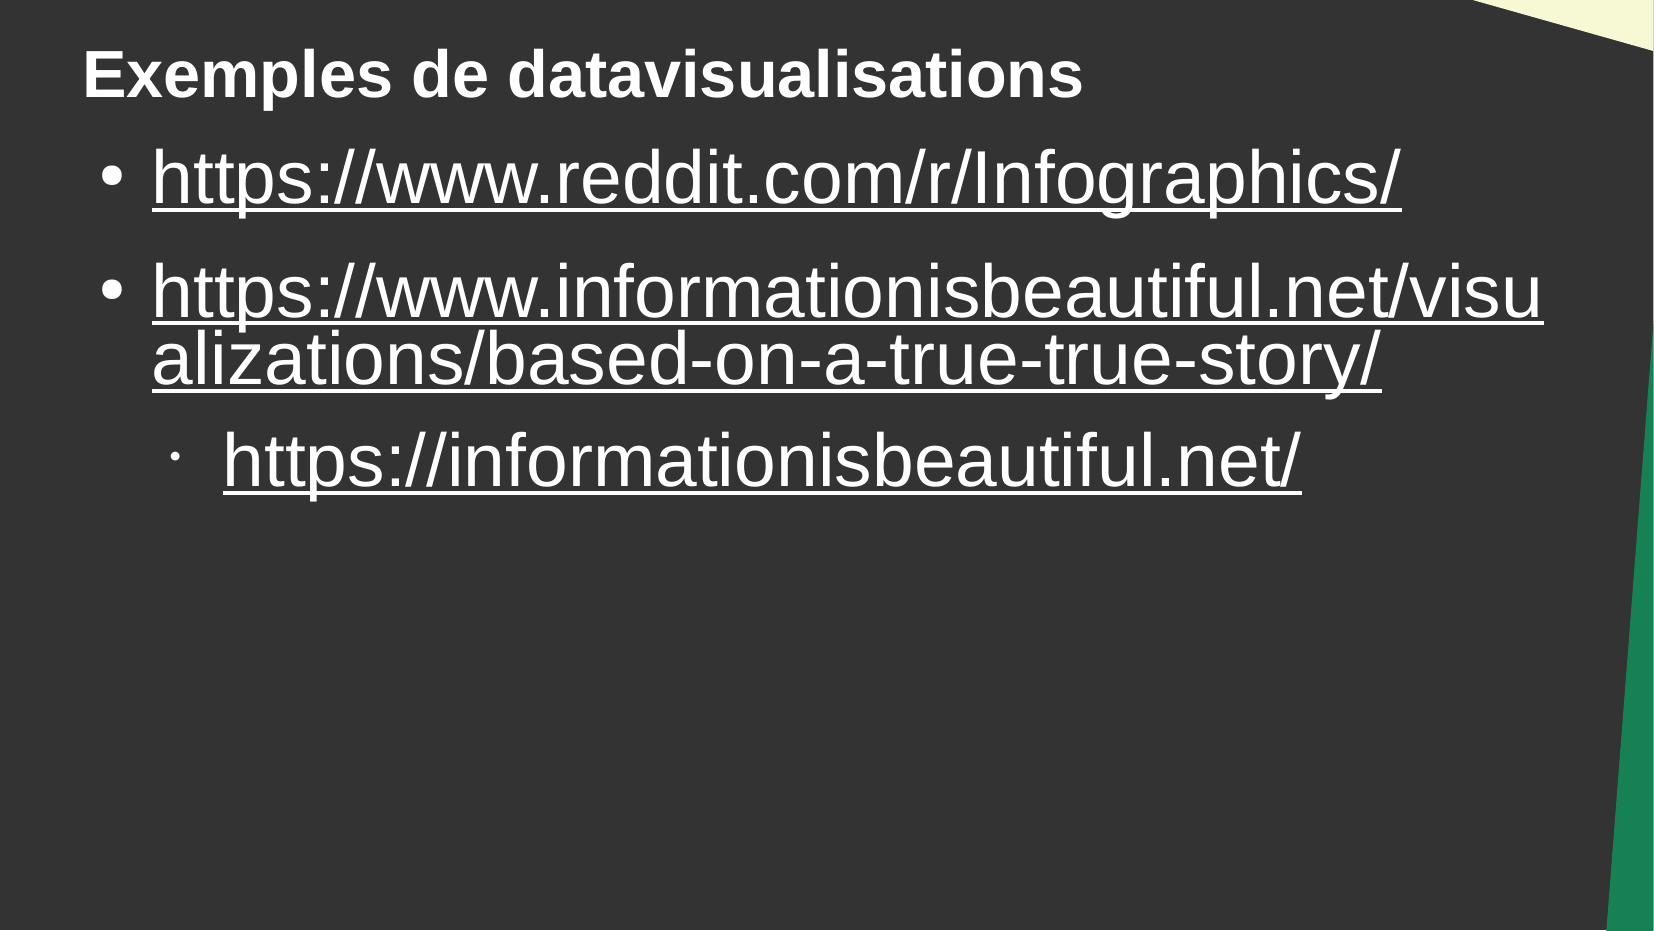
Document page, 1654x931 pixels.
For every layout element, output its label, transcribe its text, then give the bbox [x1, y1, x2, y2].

text_box [1606, 314, 1654, 931]
text_box [1472, 0, 1654, 52]
title Exemples de datavisualisations [82, 37, 1571, 115]
list https://www.reddit.com/r/Infographics/ https://www.informationisbeautiful.net/visualizations/based-on-a-true-true-story/ https://informationisbeautiful.net/ [80, 135, 1560, 532]
